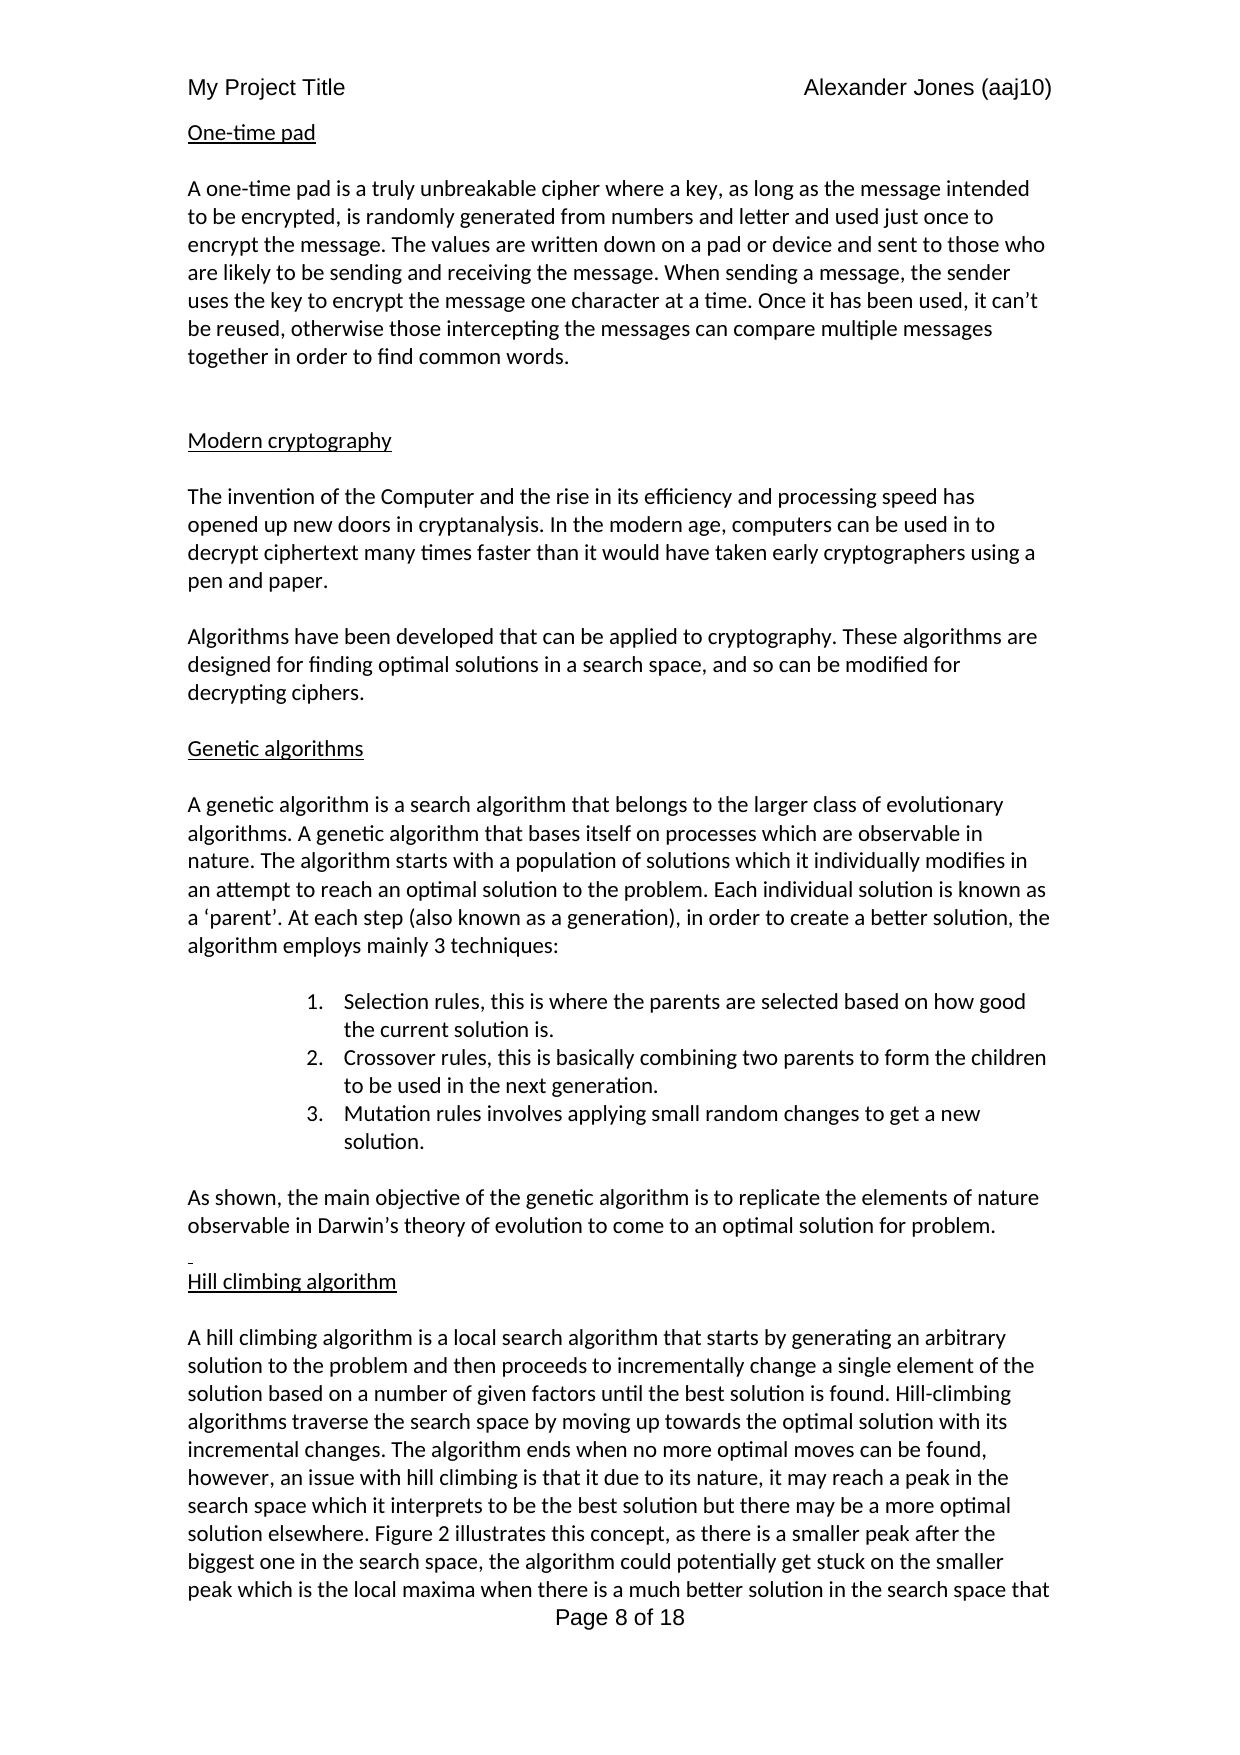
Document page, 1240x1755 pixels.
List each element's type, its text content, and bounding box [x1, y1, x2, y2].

text A genetic algorithm is a search algorithm that belongs to the larger class of evolutionary algorithms. A genetic algorithm that bases itself on processes which are observable in nature. The algorithm starts with a population of solutions which it individually modifies in an attempt to reach an optimal solution to the problem. Each individual solution is known as a ‘parent’. At each step (also known as a generation), in order to create a better solution, the algorithm employs mainly 3 techniques: [187, 791, 1052, 959]
text A one-time pad is a truly unbreakable cipher where a key, as long as the message intended to be encrypted, is randomly generated from numbers and letter and used just once to encrypt the message. The values are written down on a pad or device and sent to those who are likely to be sending and receiving the message. When sending a message, the sender uses the key to encrypt the message one character at a time. Once it has been used, it can’t be reused, otherwise those intercepting the messages can compare multiple messages together in order to find common words. [187, 174, 1052, 370]
text A hill climbing algorithm is a local search algorithm that starts by generating an arbitrary solution to the problem and then proceeds to incrementally change a single element of the solution based on a number of given factors until the best solution is found. Hill-climbing algorithms traverse the search space by moving up towards the optimal solution with its incremental changes. The algorithm ends when no more optimal moves can be found, however, an issue with hill climbing is that it due to its nature, it may reach a peak in the search space which it interprets to be the best solution but there may be a more optimal solution elsewhere. Figure 2 illustrates this concept, as there is a smaller peak after the biggest one in the search space, the algorithm could potentially get stuck on the smaller peak which is the local maxima when there is a much better solution in the search space that [187, 1323, 1052, 1603]
list Mutation rules involves applying small random changes to get a new solution. [306, 1099, 1052, 1155]
text As shown, the main objective of the genetic algorithm is to replicate the elements of nature observable in Darwin’s theory of evolution to come to an optimal solution for problem. [187, 1183, 1052, 1239]
list Selection rules, this is where the parents are selected based on how good the current solution is. [306, 987, 1052, 1043]
text Modern cryptography [187, 426, 1052, 454]
text Algorithms have been developed that can be applied to cryptography. These algorithms are designed for finding optimal solutions in a search space, and so can be modified for decrypting ciphers. [187, 622, 1052, 707]
list Crossover rules, this is basically combining two parents to form the children to be used in the next generation. [306, 1043, 1052, 1099]
text Hill climbing algorithm [187, 1267, 1052, 1295]
text Genetic algorithms [187, 734, 1052, 763]
text The invention of the Computer and the rise in its efficiency and processing speed has opened up new doors in cryptanalysis. In the modern age, computers can be used in to decrypt ciphertext many times faster than it would have taken early cryptographers using a pen and paper. [187, 482, 1052, 594]
text One-time pad [187, 118, 1052, 146]
